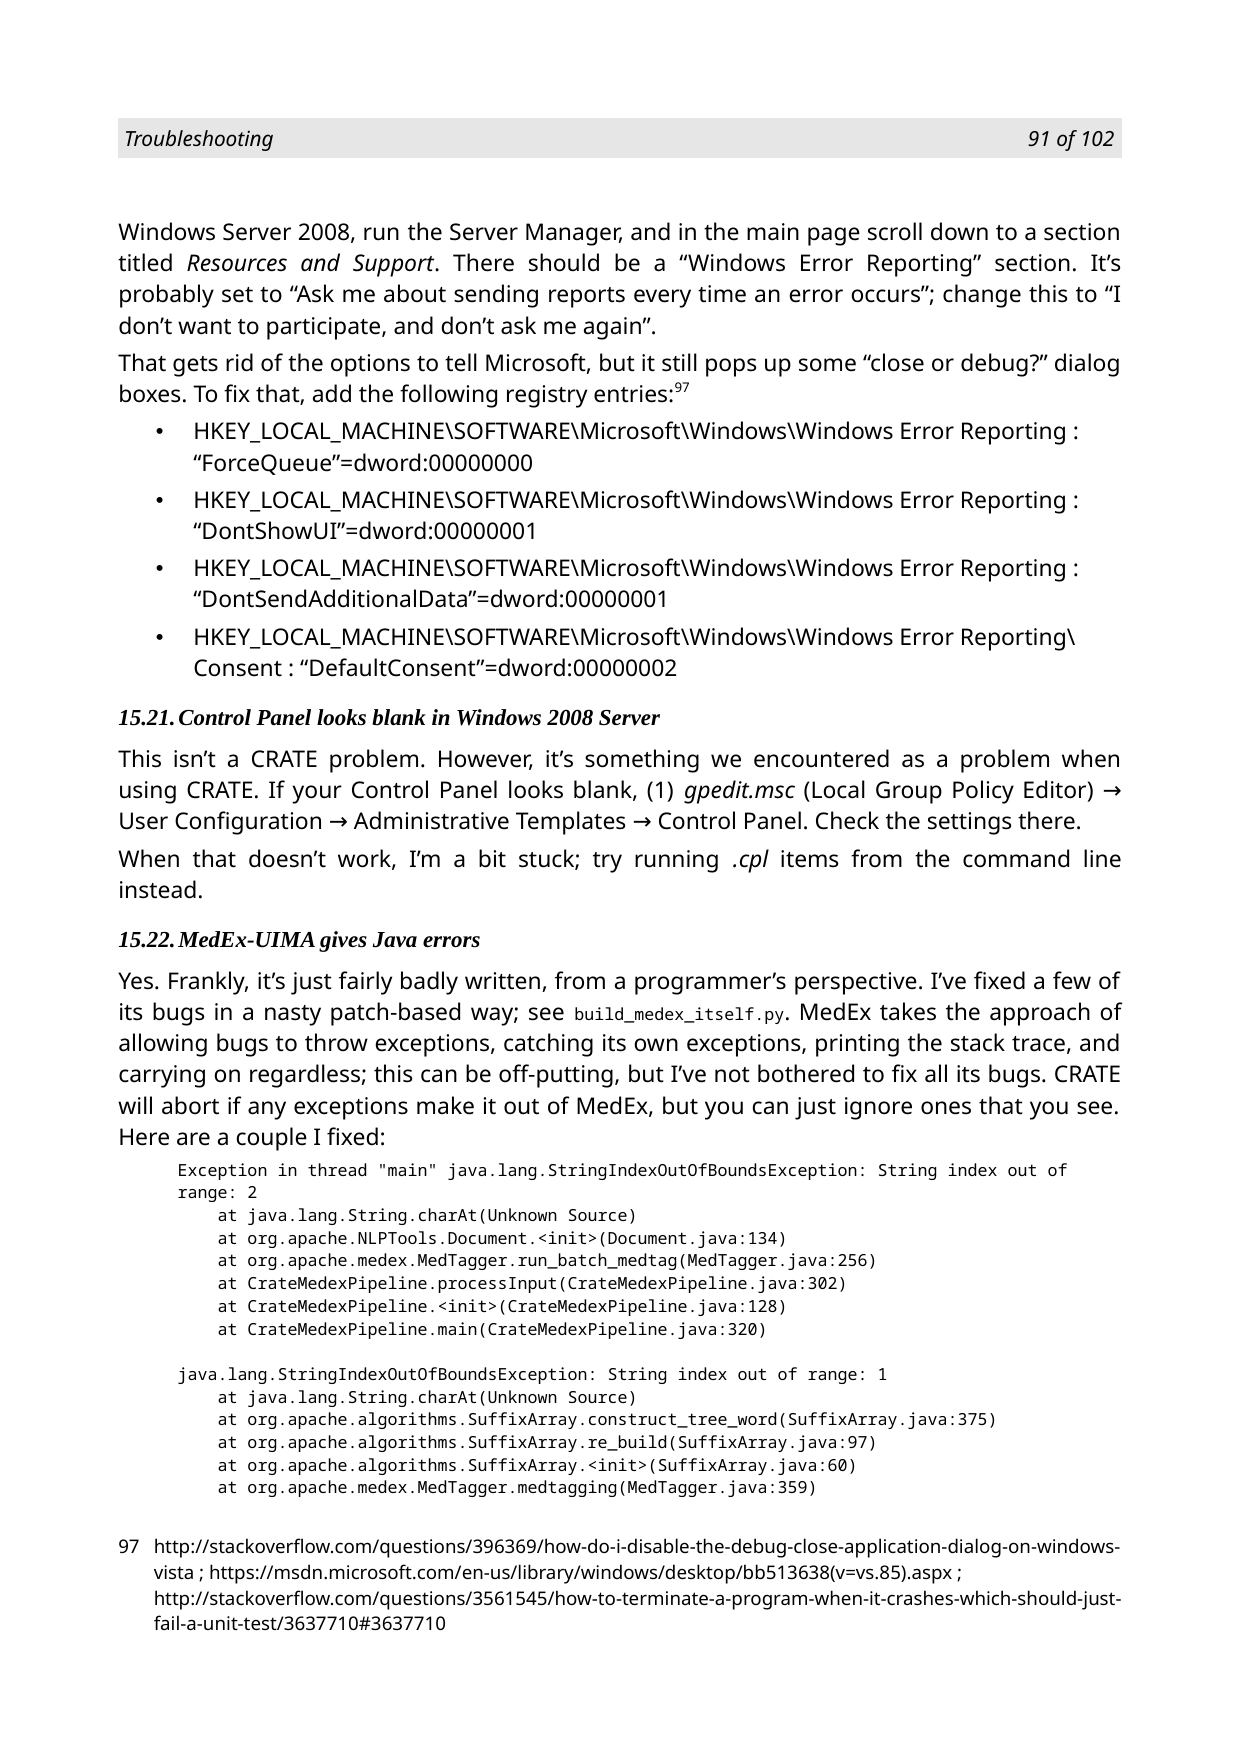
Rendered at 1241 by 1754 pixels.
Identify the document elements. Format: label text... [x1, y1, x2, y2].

list HKEY_LOCAL_MACHINE\SOFTWARE\Microsoft\Windows\Windows Error Reporting\Consent : “DefaultConsent”=dword:00000002 [156, 621, 1122, 683]
text at org.apache.algorithms.SuffixArray.construct_tree_word(SuffixArray.java:375) [177, 1408, 1122, 1431]
text Exception in thread "main" java.lang.StringIndexOutOfBoundsException: String index out of range: 2 [177, 1158, 1122, 1203]
subtitle Control Panel looks blank in Windows 2008 Server [118, 704, 1122, 730]
text at org.apache.algorithms.SuffixArray.re_build(SuffixArray.java:97) [177, 1431, 1122, 1453]
text at CrateMedexPipeline.main(CrateMedexPipeline.java:320) [177, 1317, 1122, 1340]
text Yes. Frankly, it’s just fairly badly written, from a programmer’s perspective. I’ve fixed a few of its bugs in a nasty patch-based way; see build_medex_itself.py. MedEx takes the approach of allowing bugs to throw exceptions, catching its own exceptions, printing the stack trace, and carrying on regardless; this can be off-putting, but I’ve not bothered to fix all its bugs. CRATE will abort if any exceptions make it out of MedEx, but you can just ignore ones that you see. Here are a couple I fixed: [118, 965, 1122, 1152]
text java.lang.StringIndexOutOfBoundsException: String index out of range: 1 [177, 1362, 1122, 1385]
list HKEY_LOCAL_MACHINE\SOFTWARE\Microsoft\Windows\Windows Error Reporting : “DontSendAdditionalData”=dword:00000001 [156, 552, 1122, 615]
text at org.apache.medex.MedTagger.medtagging(MedTagger.java:359) [177, 1476, 1122, 1499]
subtitle MedEx-UIMA gives Java errors [118, 926, 1122, 952]
text at java.lang.String.charAt(Unknown Source) [177, 1203, 1122, 1226]
text at CrateMedexPipeline.processInput(CrateMedexPipeline.java:302) [177, 1272, 1122, 1294]
text When that doesn’t work, I’m a bit stuck; try running .cpl items from the command line instead. [118, 842, 1122, 905]
text at java.lang.String.charAt(Unknown Source) [177, 1385, 1122, 1408]
text at org.apache.medex.MedTagger.run_batch_medtag(MedTagger.java:256) [177, 1249, 1122, 1272]
text http://stackoverflow.com/questions/396369/how-do-i-disable-the-debug-close-application-dialog-on-windows-vista ; https://msdn.microsoft.com/en-us/library/windows/desktop/bb513638(v=vs.85).aspx ; http://stackoverflow.com/questions/3561545/how-to-terminate-a-program-when-it-crashes-which-should-just-fail-a-unit-test/3637710#3637710 [118, 1534, 1122, 1636]
text at CrateMedexPipeline.<init>(CrateMedexPipeline.java:128) [177, 1294, 1122, 1317]
text at org.apache.algorithms.SuffixArray.<init>(SuffixArray.java:60) [177, 1453, 1122, 1476]
list HKEY_LOCAL_MACHINE\SOFTWARE\Microsoft\Windows\Windows Error Reporting : “ForceQueue”=dword:00000000 [156, 415, 1122, 478]
text This isn’t a CRATE problem. However, it’s something we encountered as a problem when using CRATE. If your Control Panel looks blank, (1) gpedit.msc (Local Group Policy Editor) → User Configuration → Administrative Templates → Control Panel. Check the settings there. [118, 743, 1122, 837]
text That gets rid of the options to tell Microsoft, but it still pops up some “close or debug?” dialog boxes. To fix that, add the following registry entries: [118, 347, 1122, 409]
text at org.apache.NLPTools.Document.<init>(Document.java:134) [177, 1226, 1122, 1249]
text Windows Server 2008, run the Server Manager, and in the main page scroll down to a section titled Resources and Support. There should be a “Windows Error Reporting” section. It’s probably set to “Ask me about sending reports every time an error occurs”; change this to “I don’t want to participate, and don’t ask me again”. [118, 216, 1122, 341]
list HKEY_LOCAL_MACHINE\SOFTWARE\Microsoft\Windows\Windows Error Reporting : “DontShowUI”=dword:00000001 [156, 484, 1122, 546]
